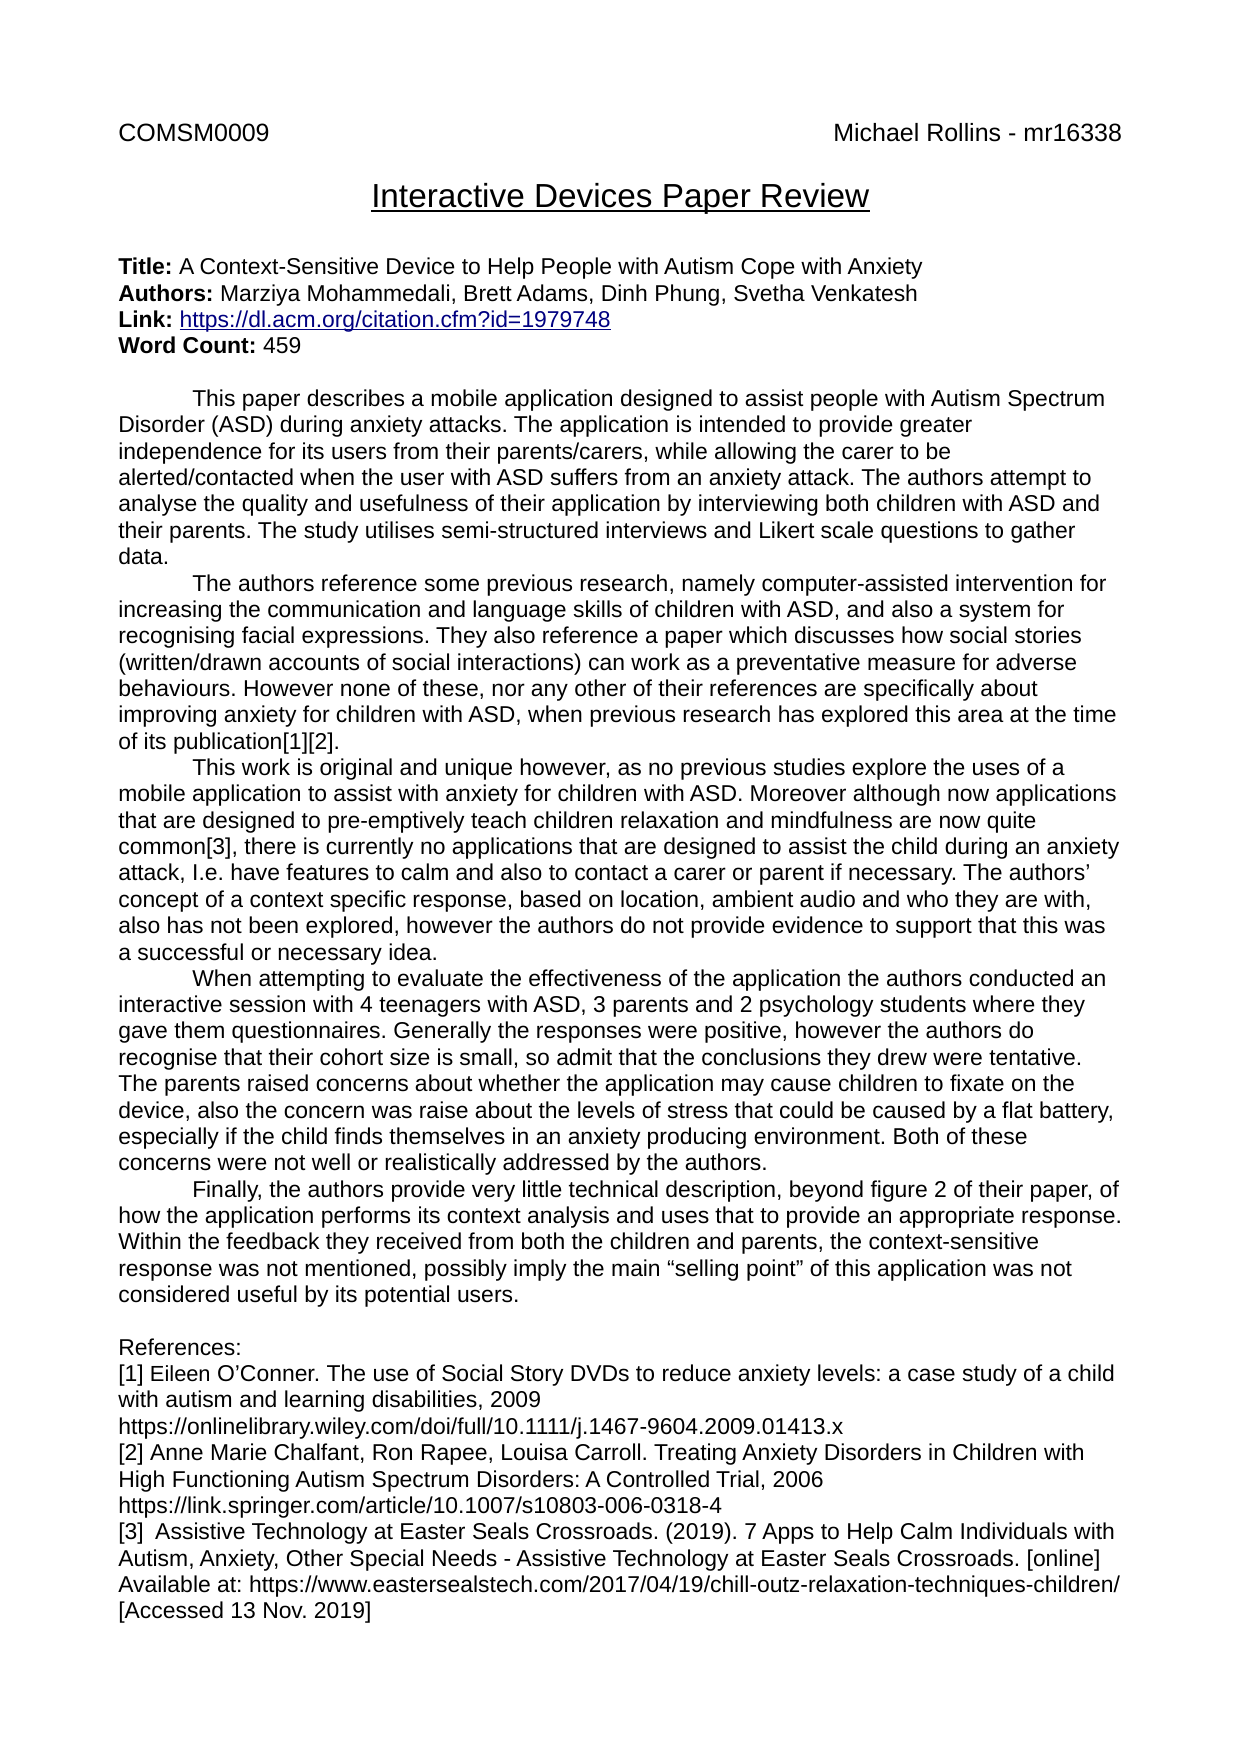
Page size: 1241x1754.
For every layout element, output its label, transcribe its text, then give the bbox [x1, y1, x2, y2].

text References: [118, 1334, 1122, 1360]
text [1] Eileen O’Conner. The use of Social Story DVDs to reduce anxiety levels: a case study of a child with autism and learning disabilities, 2009 [118, 1360, 1122, 1413]
text Link: https://dl.acm.org/citation.cfm?id=1979748 [118, 306, 1122, 332]
text The authors reference some previous research, namely computer-assisted intervention for increasing the communication and language skills of children with ASD, and also a system for recognising facial expressions. They also reference a paper which discusses how social stories (written/drawn accounts of social interactions) can work as a preventative measure for adverse behaviours. However none of these, nor any other of their references are specifically about improving anxiety for children with ASD, when previous research has explored this area at the time of its publication[1][2]. [118, 569, 1122, 754]
text Title: A Context-Sensitive Device to Help People with Autism Cope with Anxiety [118, 253, 1122, 279]
text Interactive Devices Paper Review [118, 176, 1122, 215]
text When attempting to evaluate the effectiveness of the application the authors conducted an interactive session with 4 teenagers with ASD, 3 parents and 2 psychology students where they gave them questionnaires. Generally the responses were positive, however the authors do recognise that their cohort size is small, so admit that the conclusions they drew were tentative. The parents raised concerns about whether the application may cause children to fixate on the device, also the concern was raise about the levels of stress that could be caused by a flat battery, especially if the child finds themselves in an anxiety producing environment. Both of these concerns were not well or realistically addressed by the authors. [118, 965, 1122, 1176]
text https://onlinelibrary.wiley.com/doi/full/10.1111/j.1467-9604.2009.01413.x [118, 1413, 1122, 1439]
text This paper describes a mobile application designed to assist people with Autism Spectrum Disorder (ASD) during anxiety attacks. The application is intended to provide greater independence for its users from their parents/carers, while allowing the carer to be alerted/contacted when the user with ASD suffers from an anxiety attack. The authors attempt to analyse the quality and usefulness of their application by interviewing both children with ASD and their parents. The study utilises semi-structured interviews and Likert scale questions to gather data. [118, 385, 1122, 569]
text https://link.springer.com/article/10.1007/s10803-006-0318-4 [118, 1492, 1122, 1518]
text [2] Anne Marie Chalfant, Ron Rapee, Louisa Carroll. Treating Anxiety Disorders in Children with High Functioning Autism Spectrum Disorders: A Controlled Trial, 2006 [118, 1439, 1122, 1492]
text This work is original and unique however, as no previous studies explore the uses of a mobile application to assist with anxiety for children with ASD. Moreover although now applications that are designed to pre-emptively teach children relaxation and mindfulness are now quite common[3], there is currently no applications that are designed to assist the child during an anxiety attack, I.e. have features to calm and also to contact a carer or parent if necessary. The authors’ concept of a context specific response, based on location, ambient audio and who they are with, also has not been explored, however the authors do not provide evidence to support that this was a successful or necessary idea. [118, 754, 1122, 965]
text Within the feedback they received from both the children and parents, the context-sensitive response was not mentioned, possibly imply the main “selling point” of this application was not considered useful by its potential users. [118, 1228, 1122, 1307]
text [3] Assistive Technology at Easter Seals Crossroads. (2019). 7 Apps to Help Calm Individuals with Autism, Anxiety, Other Special Needs - Assistive Technology at Easter Seals Crossroads. [online] Available at: https://www.eastersealstech.com/2017/04/19/chill-outz-relaxation-techniques-children/ [Accessed 13 Nov. 2019] [118, 1518, 1122, 1624]
text Authors: Marziya Mohammedali, Brett Adams, Dinh Phung, Svetha Venkatesh [118, 279, 1122, 306]
text Finally, the authors provide very little technical description, beyond figure 2 of their paper, of how the application performs its context analysis and uses that to provide an appropriate response. [118, 1176, 1122, 1228]
text Word Count: 459 [118, 332, 1122, 359]
